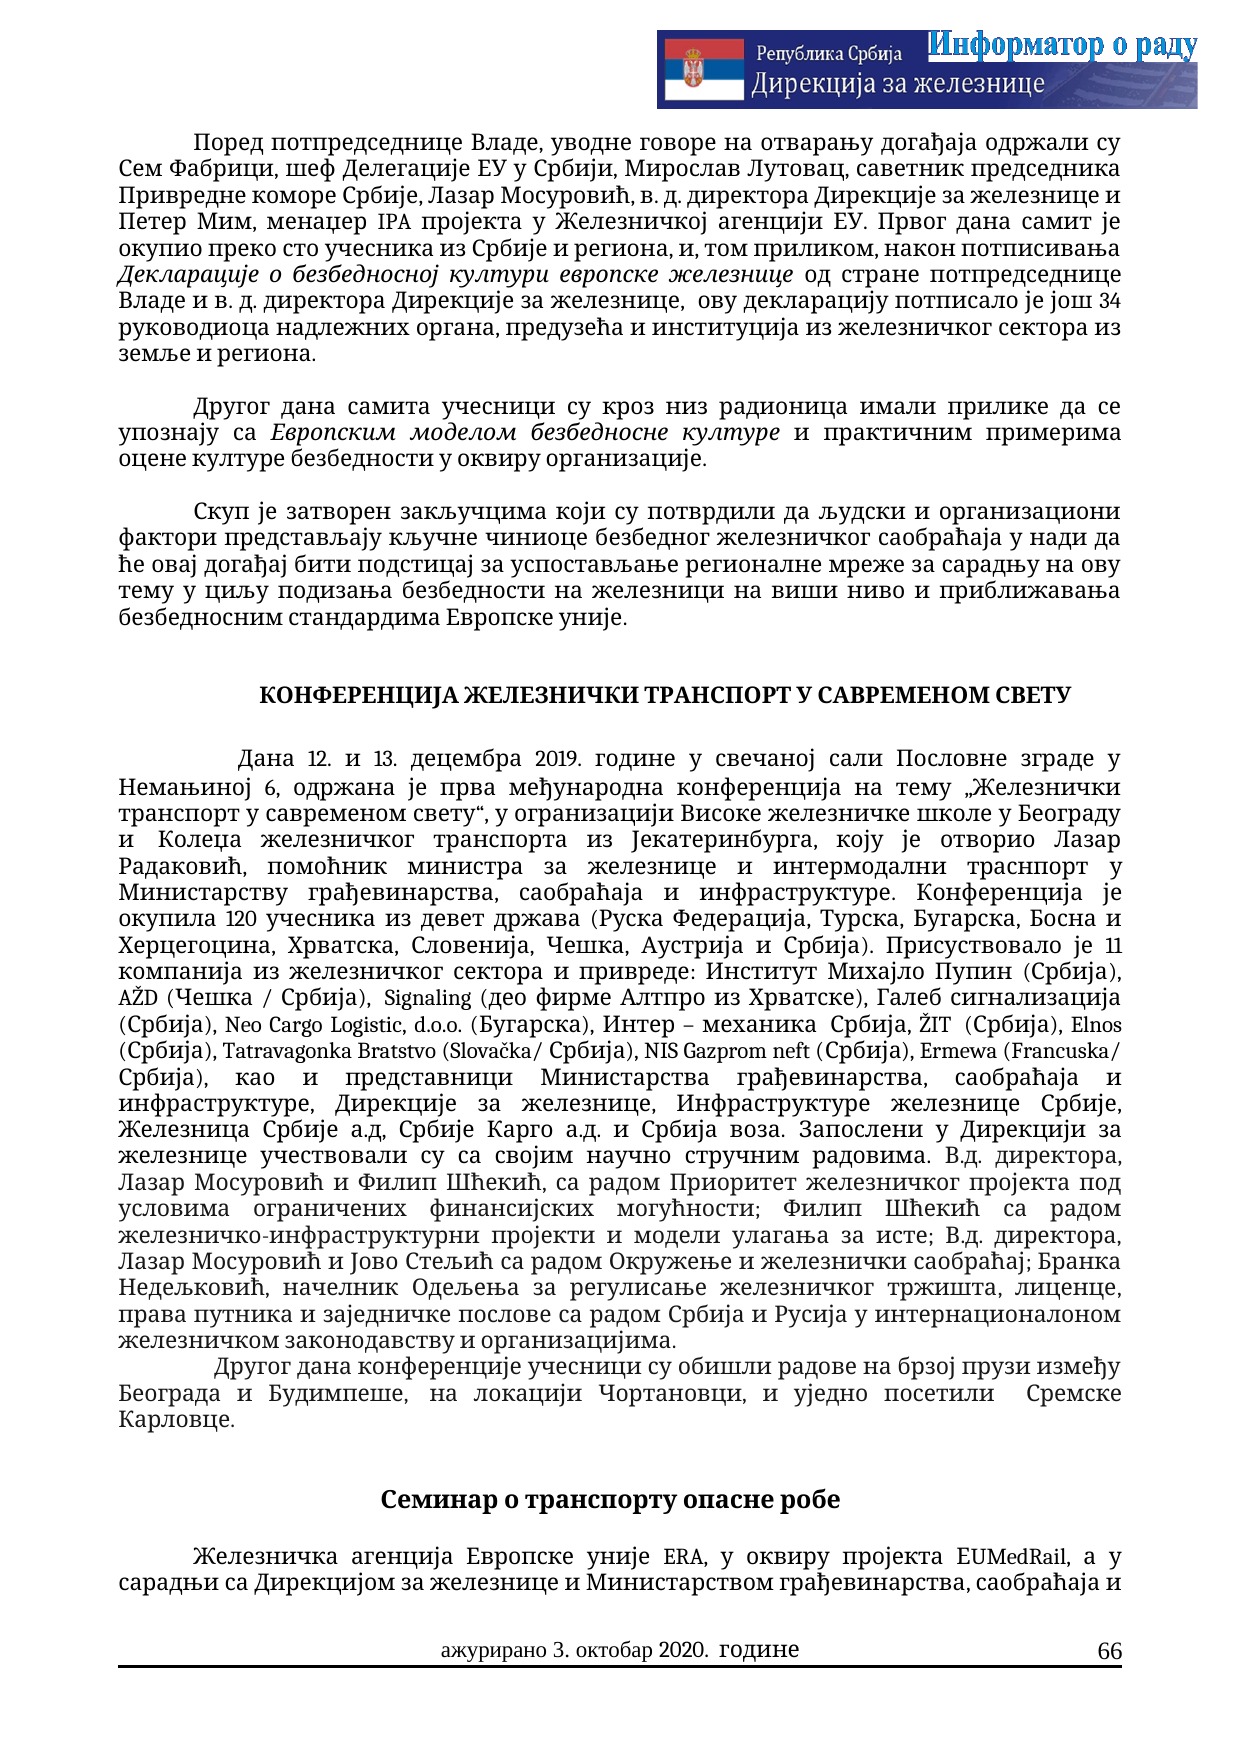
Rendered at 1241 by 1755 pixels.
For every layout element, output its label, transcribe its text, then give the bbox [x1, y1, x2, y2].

text Железничка агенција Европске уније ERA, у оквиру пројекта ЕUMedRail, а у сарадњи са Дирекцијом за железнице и Министарством грађевинарства, саобраћаја и [118, 1543, 1122, 1596]
text КОНФЕРЕНЦИЈА ЖЕЛЕЗНИЧКИ ТРАНСПОРТ У САВРЕМЕНОМ СВЕТУ [118, 683, 1122, 710]
text Другог дана конференције учесници су обишли радове на брзој прузи између Београда и Будимпеше, на локацији Чортановци, и уједно посетили Сремске Карловце. [118, 1354, 1122, 1433]
text Поред потпредседнице Владе, уводне говоре на отварању догађаја одржали су Сем Фабрици, шеф Делегације ЕУ у Србији, Мирослав Лутовац, саветник председника Привредне коморе Србије, Лазар Мосуровић, в. д. директора Дирекције за железнице и Петер Мим, менаџер IPA пројекта у Железничкој агенцији ЕУ. Првог дана самит је окупио преко сто учесника из Србије и региона, и, том приликом, након потписивања Декларације о безбедносној култури европске железнице од стране потпредседнице Владе и в. д. директора Дирекције за железнице, ову декларацију потписало је још 34 руководиоца надлежних органа, предузећа и институција из железничког сектора из земље и региона. [118, 130, 1122, 367]
text Семинар о транспорту опасне робе [118, 1486, 1122, 1515]
text Скуп је затворен закључцима који су потврдили да људски и организациони фактори представљају кључне чиниоце безбедног железничког саобраћаја у нади да ће овај догађај бити подстицај за успостављање регионалне мреже за сарадњу на ову тему у циљу подизања безбедности на железници на виши ниво и приближавања безбедносним стандардима Европске уније. [118, 499, 1122, 631]
text Другог дана самита учесници су кроз низ радионица имали прилике да се упознају са Европским моделом безбедносне културе и практичним примерима оцене културе безбедности у оквиру организације. [118, 393, 1122, 472]
text Дана 12. и 13. децембра 2019. године у свечаној сали Пословне зграде у Немањиној 6, одржана је прва међународна конференција на тему „Железнички транспорт у савременом свету“, у огранизацији Високе железничке школе у Београду и Колеџа железничког транспорта из Јекатеринбурга, коју је отворио Лазар Радаковић, помоћник министра за железнице и интермодални траснпорт у Министарству грађевинарства, саобраћаја и инфраструктуре. Конференција је окупила 120 учесника из девет држава (Руска Федерација, Турска, Бугарска, Босна и Херцегоцина, Хрватска, Словенија, Чешка, Аустрија и Србија). Присуствовало је 11 компанија из железничког сектора и привреде: Институт Михајло Пупин (Србија), AŽD (Чешка / Србија), Signaling (део фирме Алтпро из Хрватске), Галеб сигнализација (Србија), Neo Cargo Logistic, d.o.o. (Бугарска), Интер – механика Србија, ŽIT (Србија), Elnos (Србија), Tatravagonka Bratstvo (Slovačka/ Србија), NIS Gazprom neft (Србија), Ermewa (Francuska/ Србија), као и представници Министарства грађевинарства, саобраћаја и инфраструктуре, Дирекције за железнице, Инфраструктуре железнице Србије, Железница Србије а.д, Србије Карго а.д. и Србија воза. Запослени у Дирекцији за железнице учествовали су са својим научно стручним радовима. В.д. директора, Лазар Мосуровић и Филип Шћекић, са радом Приоритет железничког пројекта под условима ограничених финансијских могућности; Филип Шћекић са радом железничко-инфраструктурни пројекти и модели улагања за исте; В.д. директора, Лазар Мосуровић и Јово Стељић са радом Окружење и железнички саобраћај; Бранка Недељковић, начелник Одељења за регулисање железничког тржишта, лиценце, права путника и заједничке послове са радом Србија и Русија у интернационалоном железничком законодавству и организацијима. [118, 736, 1122, 1354]
